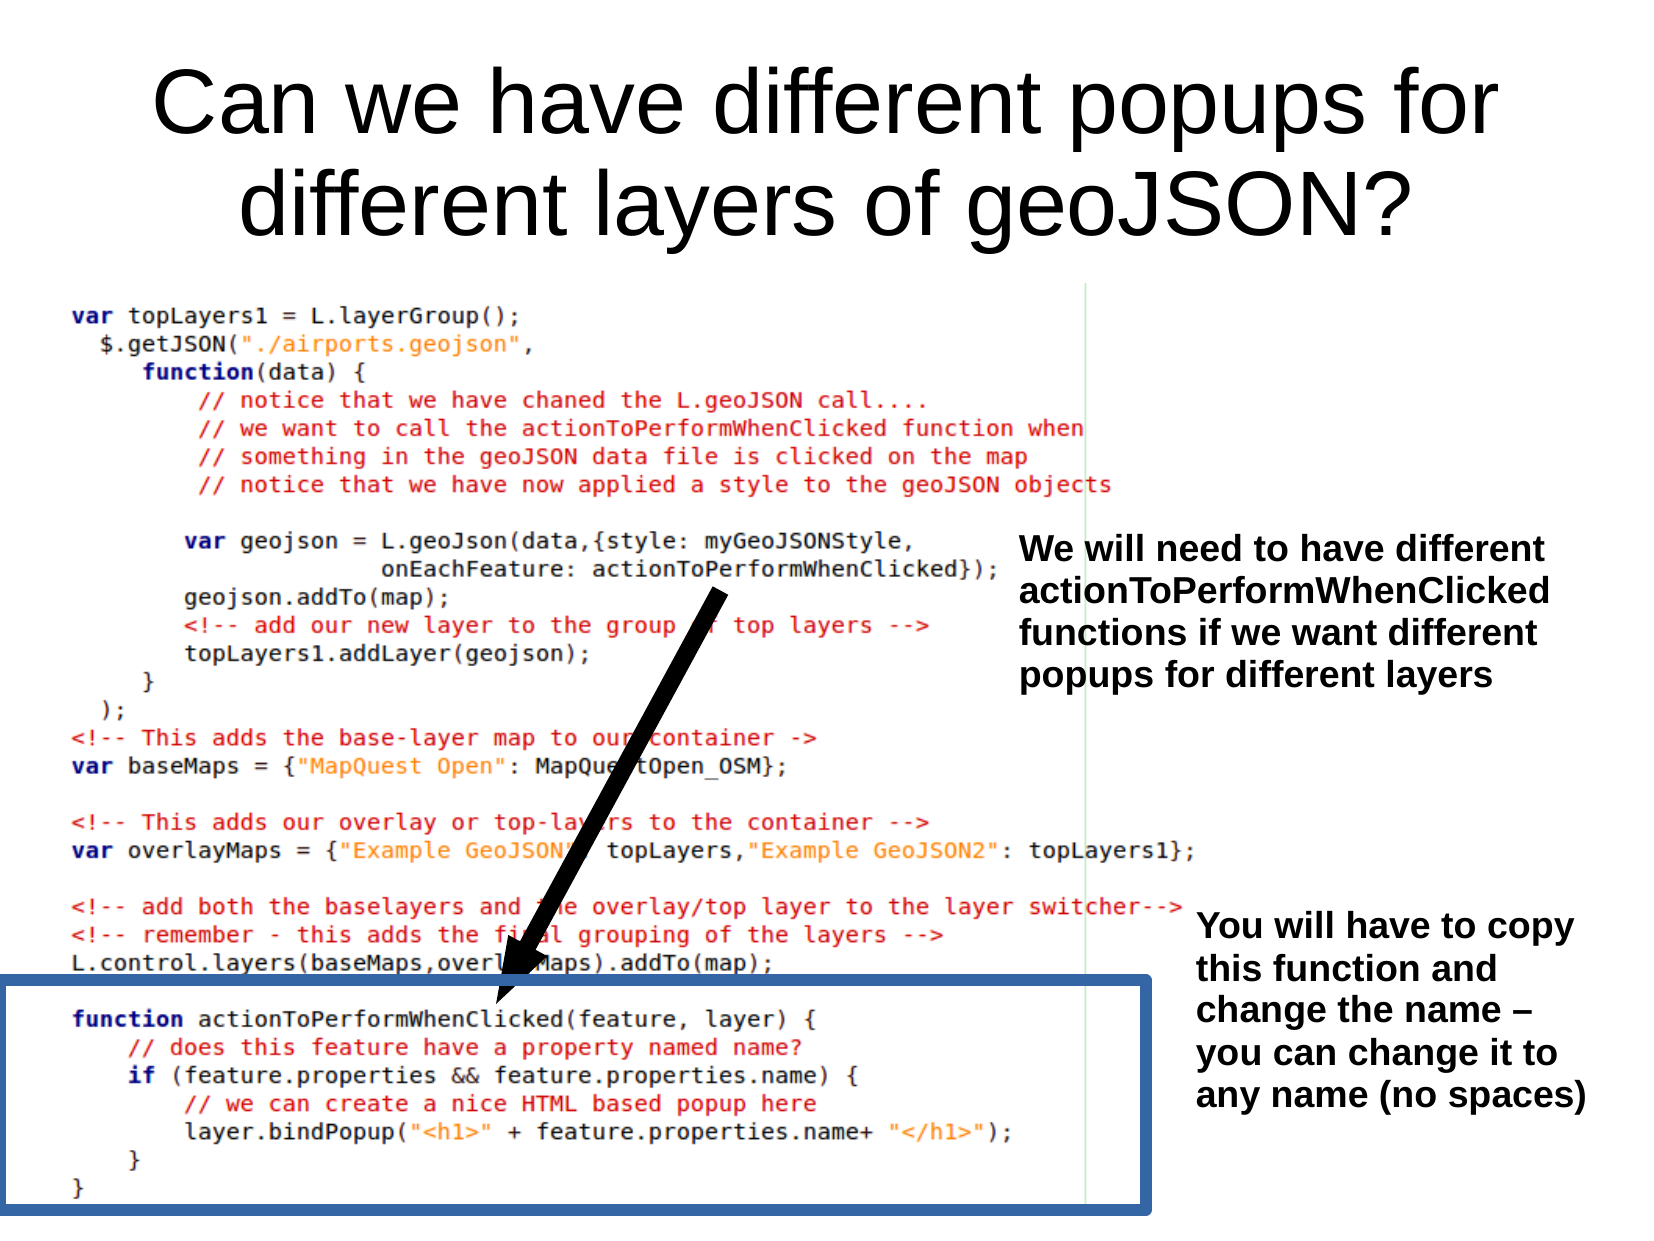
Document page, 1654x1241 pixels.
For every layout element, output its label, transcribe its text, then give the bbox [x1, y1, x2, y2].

text_box You will have to copy this function and change the name – you can change it to any name (no spaces) [1181, 897, 1619, 1123]
text_box We will need to have different actionToPerformWhenClicked functions if we want different popups for different layers [1003, 519, 1595, 703]
picture [70, 283, 1235, 1210]
picture [70, 986, 1140, 1204]
title Can we have different popups for different layers of geoJSON? [82, 49, 1571, 257]
